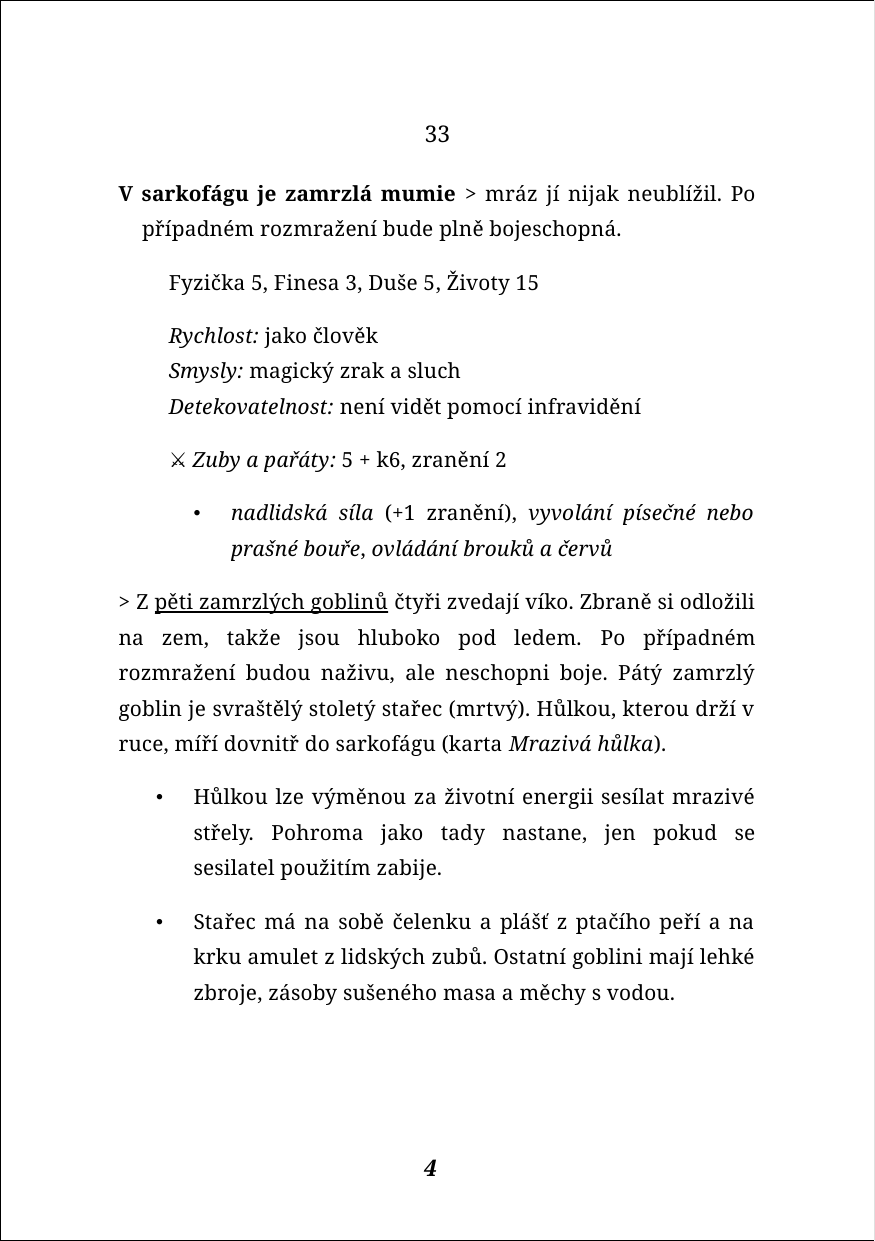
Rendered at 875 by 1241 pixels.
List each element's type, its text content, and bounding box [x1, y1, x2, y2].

text Fyzička 5, Finesa 3, Duše 5, Životy 15 [168, 268, 756, 296]
text > Z pěti zamrzlých goblinů čtyři zvedají víko. Zbraně si odložili na zem, takže jsou hluboko pod ledem. Po případném rozmražení budou naživu, ale neschopni boje. Pátý zamrzlý goblin je svraštělý stoletý stařec (mrtvý). Hůlkou, kterou drží v ruce, míří dovnitř do sarkofágu (karta Mrazivá hůlka). [118, 587, 756, 758]
list nadlidská síla (+1 zranění), vyvolání písečné nebo prašné bouře, ovládání brouků a červů [193, 498, 756, 562]
text Detekovatelnost: není vidět pomocí infravidění [168, 392, 756, 420]
list Hůlkou lze výměnou za životní energii sesílat mrazivé střely. Pohroma jako tady nastane, jen pokud se sesilatel použitím zabije. [156, 782, 756, 882]
text Smysly: magický zrak a sluch [168, 356, 756, 385]
list Stařec má na sobě čelenku a plášť z ptačího peří a na krku amulet z lidských zubů. Ostatní goblini mají lehké zbroje, zásoby sušeného masa a měchy s vodou. [156, 907, 756, 1006]
text Rychlost: jako člověk [168, 321, 756, 349]
text ⚔ Zuby a pařáty: 5 + k6, zranění 2 [168, 445, 756, 474]
text V sarkofágu je zamrzlá mumie > mráz jí nijak neublížil. Po případném rozmražení bude plně bojeschopná. [118, 179, 756, 243]
